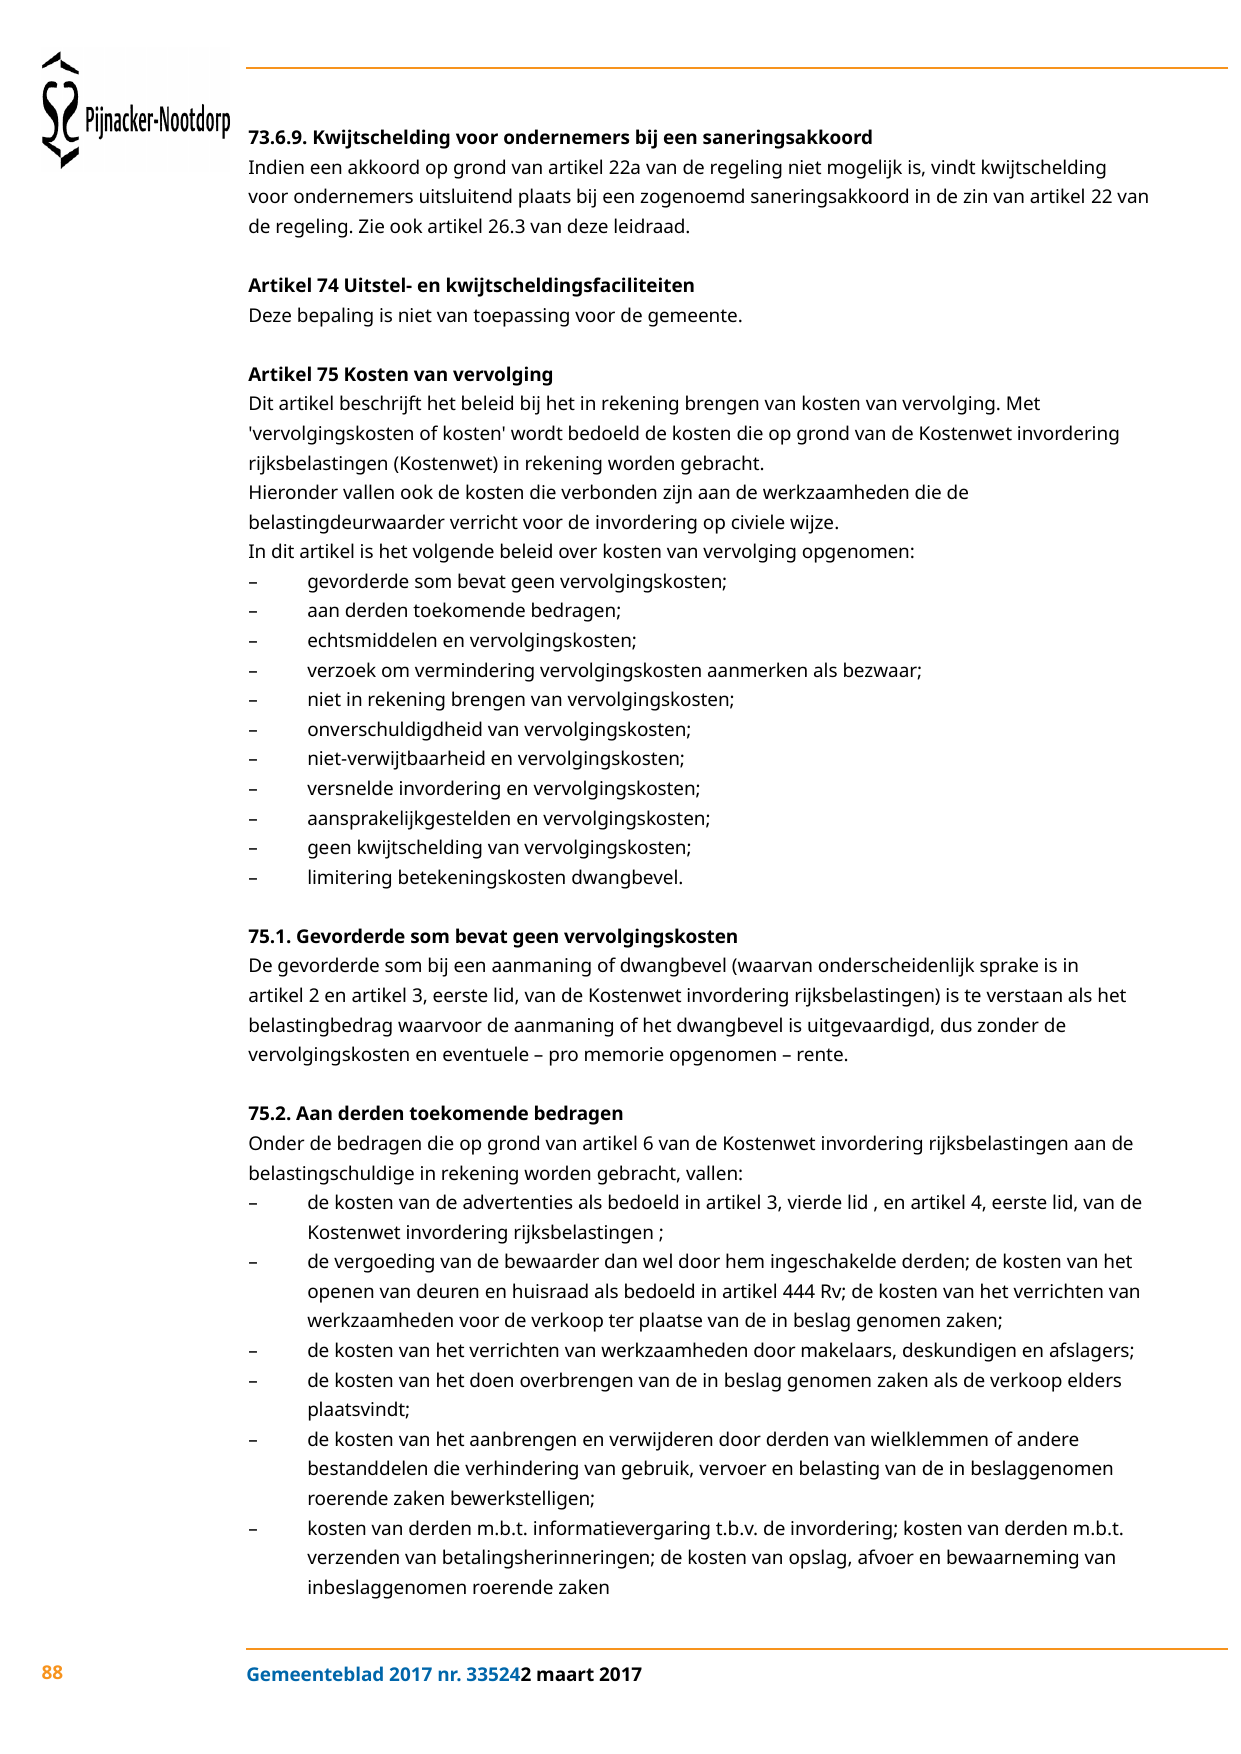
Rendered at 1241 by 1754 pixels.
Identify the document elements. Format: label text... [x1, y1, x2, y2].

list versnelde invordering en vervolgingskosten; [248, 775, 1152, 801]
text Indien een akkoord op grond van artikel 22a van de regeling niet mogelijk is, vindt kwijtschelding voor ondernemers uitsluitend plaats bij een zogenoemd saneringsakkoord in de zin van artikel 22 van de regeling. Zie ook artikel 26.3 van deze leidraad. [248, 154, 1152, 239]
text Deze bepaling is niet van toepassing voor de gemeente. [248, 302, 1152, 328]
list kosten van derden m.b.t. informatievergaring t.b.v. de invordering; kosten van derden m.b.t. verzenden van betalingsherinneringen; de kosten van opslag, afvoer en bewaarneming van inbeslaggenomen roerende zaken [248, 1515, 1152, 1600]
list limitering betekeningskosten dwangbevel. [248, 864, 1152, 890]
list verzoek om vermindering vervolgingskosten aanmerken als bezwaar; [248, 657, 1152, 683]
list onverschuldigdheid van vervolgingskosten; [248, 716, 1152, 742]
list gevorderde som bevat geen vervolgingskosten; [248, 568, 1152, 594]
list de kosten van het doen overbrengen van de in beslag genomen zaken als de verkoop elders plaatsvindt; [248, 1367, 1152, 1422]
text Dit artikel beschrijft het beleid bij het in rekening brengen van kosten van vervolging. Met 'vervolgingskosten of kosten' wordt bedoeld de kosten die op grond van de Kostenwet invordering rijksbelastingen (Kostenwet) in rekening worden gebracht. [248, 391, 1152, 476]
picture [41, 47, 231, 172]
list de kosten van de advertenties als bedoeld in artikel 3, vierde lid , en artikel 4, eerste lid, van de Kostenwet invordering rijksbelastingen ; [248, 1189, 1152, 1245]
list echtsmiddelen en vervolgingskosten; [248, 627, 1152, 653]
text In dit artikel is het volgende beleid over kosten van vervolging opgenomen: [248, 538, 1152, 564]
list niet in rekening brengen van vervolgingskosten; [248, 686, 1152, 712]
text Artikel 74 Uitstel- en kwijtscheldingsfaciliteiten [248, 272, 1152, 298]
list geen kwijtschelding van vervolgingskosten; [248, 834, 1152, 860]
text Onder de bedragen die op grond van artikel 6 van de Kostenwet invordering rijksbelastingen aan de belastingschuldige in rekening worden gebracht, vallen: [248, 1130, 1152, 1186]
list aan derden toekomende bedragen; [248, 598, 1152, 623]
text 73.6.9. Kwijtschelding voor ondernemers bij een saneringsakkoord [248, 124, 1152, 150]
text Hieronder vallen ook de kosten die verbonden zijn aan de werkzaamheden die de belastingdeurwaarder verricht voor de invordering op civiele wijze. [248, 479, 1152, 535]
list de vergoeding van de bewaarder dan wel door hem ingeschakelde derden; de kosten van het openen van deuren en huisraad als bedoeld in artikel 444 Rv; de kosten van het verrichten van werkzaamheden voor de verkoop ter plaatse van de in beslag genomen zaken; [248, 1248, 1152, 1333]
text 75.1. Gevorderde som bevat geen vervolgingskosten [248, 923, 1152, 949]
text Artikel 75 Kosten van vervolging [248, 361, 1152, 387]
list niet-verwijtbaarheid en vervolgingskosten; [248, 746, 1152, 771]
list aansprakelijkgestelden en vervolgingskosten; [248, 805, 1152, 831]
list de kosten van het verrichten van werkzaamheden door makelaars, deskundigen en afslagers; [248, 1337, 1152, 1363]
list de kosten van het aanbrengen en verwijderen door derden van wielklemmen of andere bestanddelen die verhindering van gebruik, vervoer en belasting van de in beslaggenomen roerende zaken bewerkstelligen; [248, 1426, 1152, 1511]
text 75.2. Aan derden toekomende bedragen [248, 1101, 1152, 1126]
text De gevorderde som bij een aanmaning of dwangbevel (waarvan onderscheidenlijk sprake is in artikel 2 en artikel 3, eerste lid, van de Kostenwet invordering rijksbelastingen) is te verstaan als het belastingbedrag waarvoor de aanmaning of het dwangbevel is uitgevaardigd, dus zonder de vervolgingskosten en eventuele – pro memorie opgenomen – rente. [248, 953, 1152, 1067]
